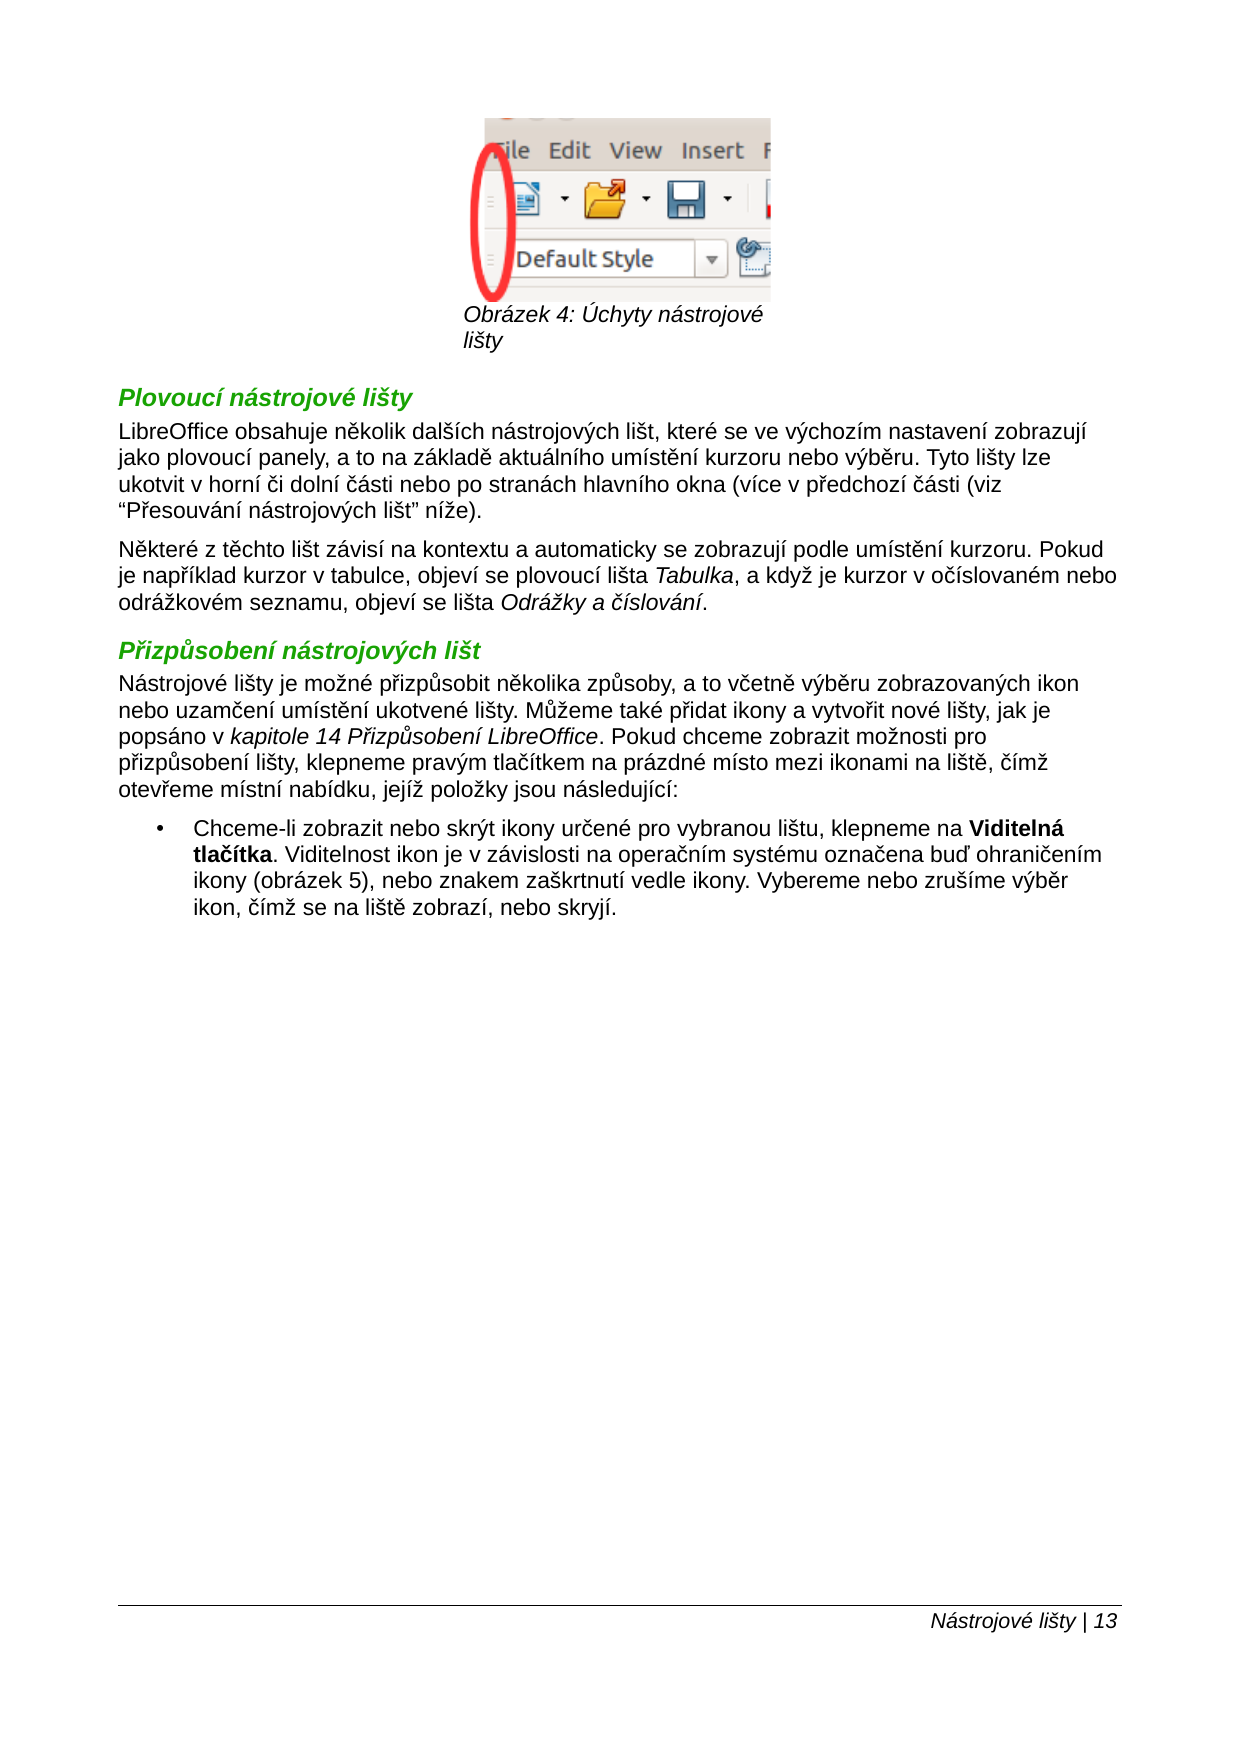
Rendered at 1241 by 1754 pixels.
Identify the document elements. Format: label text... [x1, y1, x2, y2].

text Nástrojové lišty je možné přizpůsobit několika způsoby, a to včetně výběru zobrazovaných ikon nebo uzamčení umístění ukotvené lišty. Můžeme také přidat ikony a vytvořit nové lišty, jak je popsáno v kapitole 14 Přizpůsobení LibreOffice. Pokud chceme zobrazit možnosti pro přizpůsobení lišty, klepneme pravým tlačítkem na prázdné místo mezi ikonami na liště, čímž otevřeme místní nabídku, jejíž položky jsou následující: [118, 670, 1122, 802]
text Obrázek 4 : Úchyty nástrojové lišty [463, 302, 777, 354]
list Chceme-li zobrazit nebo skrýt ikony určené pro vybranou lištu, klepneme na Viditelná tlačítka. Viditelnost ikon je v závislosti na operačním systému označena buď ohraničením ikony (obrázek 5), nebo znakem zaškrtnutí vedle ikony. Vybereme nebo zrušíme výběr ikon, čímž se na liště zobrazí, nebo skryjí. [156, 814, 1122, 920]
subtitle Přizpůsobení nástrojových lišt [118, 636, 1122, 664]
subtitle Plovoucí nástrojové lišty [118, 383, 1122, 412]
picture [469, 118, 771, 302]
text LibreOffice obsahuje několik dalších nástrojových lišt, které se ve výchozím nastavení zobrazují jako plovoucí panely, a to na základě aktuálního umístění kurzoru nebo výběru. Tyto lišty lze ukotvit v horní či dolní části nebo po stranách hlavního okna (více v předchozí části (viz “Přesouvání nástrojových lišt” níže). [118, 418, 1122, 523]
text Některé z těchto lišt závisí na kontextu a automaticky se zobrazují podle umístění kurzoru. Pokud je například kurzor v tabulce, objeví se plovoucí lišta Tabulka, a když je kurzor v očíslovaném nebo odrážkovém seznamu, objeví se lišta Odrážky a číslování. [118, 536, 1122, 615]
